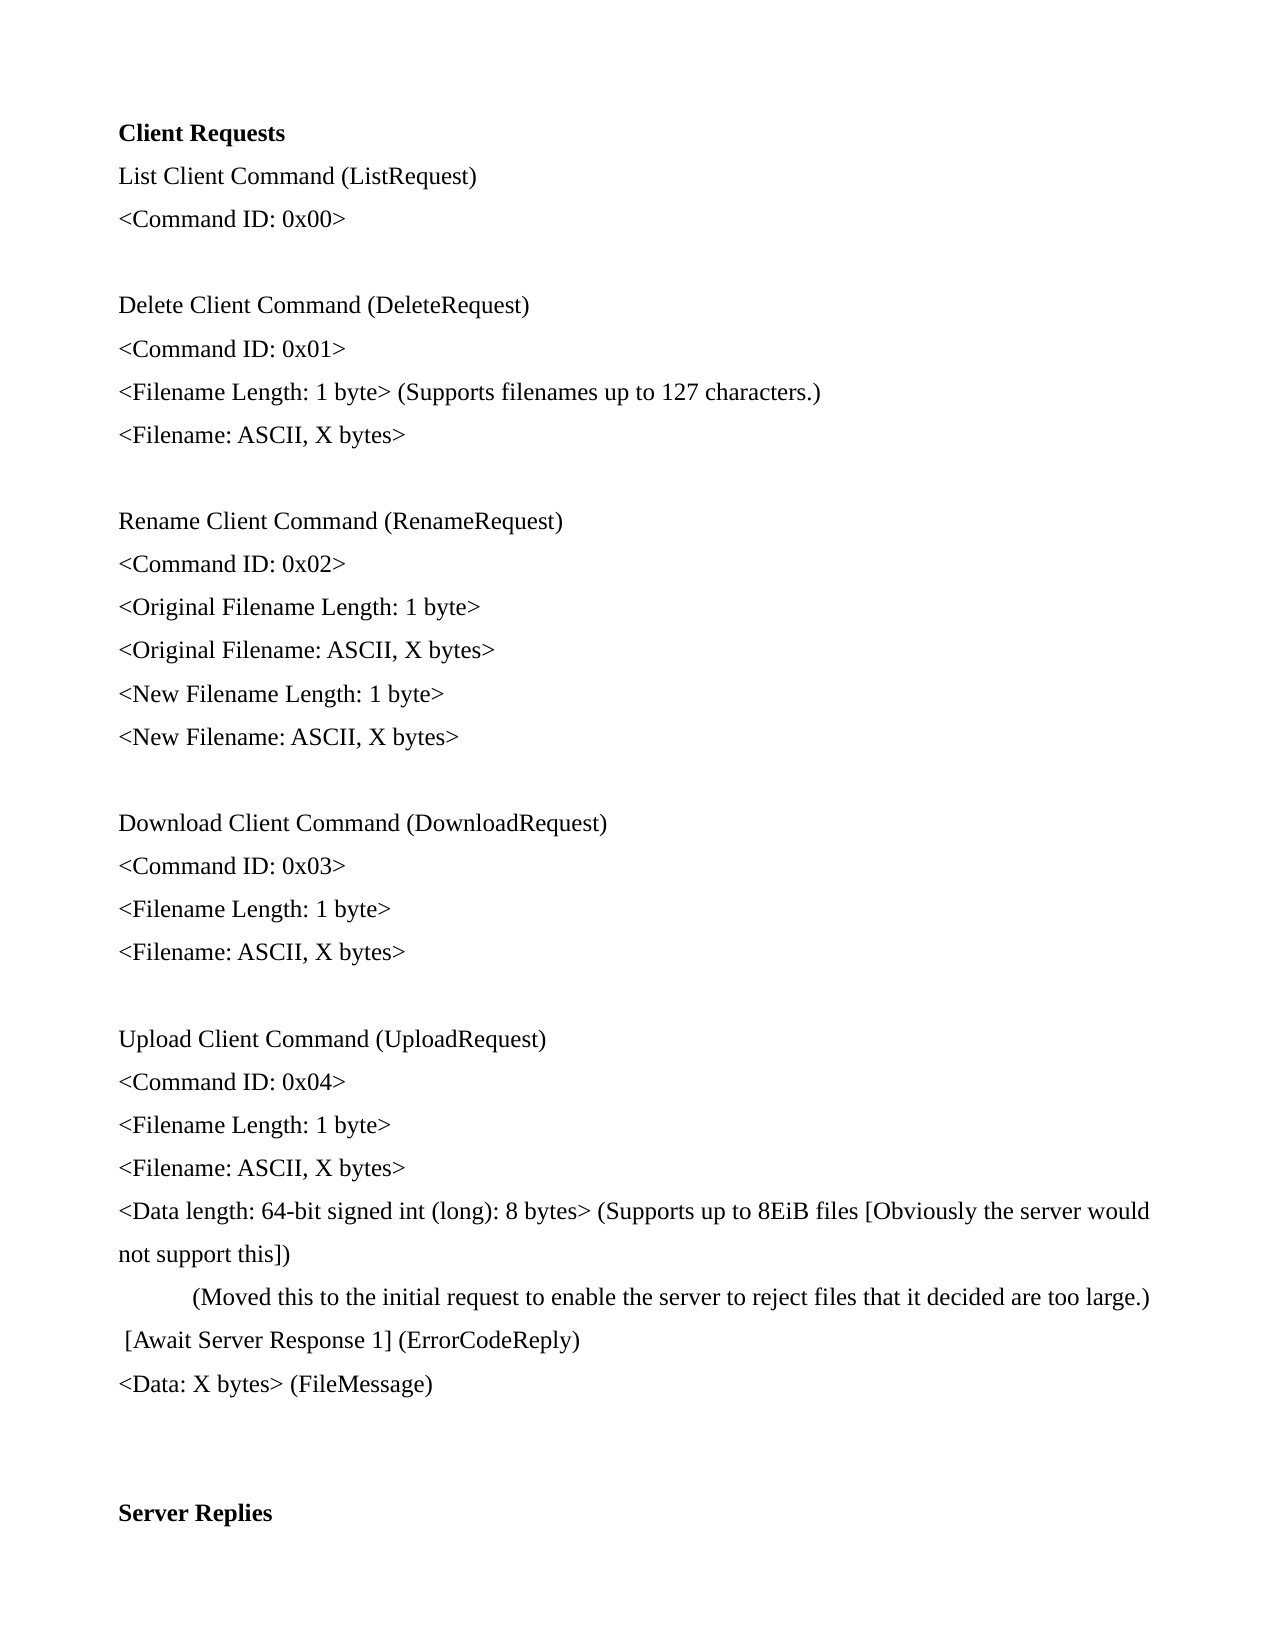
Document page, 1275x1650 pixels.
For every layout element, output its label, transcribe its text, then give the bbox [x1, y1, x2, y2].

text <Filename: ASCII, X bytes> [118, 937, 1157, 966]
text <Filename Length: 1 byte> (Supports filenames up to 127 characters.) [118, 377, 1157, 406]
text <Filename Length: 1 byte> [118, 894, 1157, 923]
text <Command ID: 0x01> [118, 334, 1157, 362]
text <Data length: 64-bit signed int (long): 8 bytes> (Supports up to 8EiB files [Obviously the server would not support this]) [118, 1196, 1157, 1268]
text <Original Filename: ASCII, X bytes> [118, 636, 1157, 664]
text <Command ID: 0x02> [118, 549, 1157, 578]
text <Original Filename Length: 1 byte> [118, 592, 1157, 621]
text <Filename: ASCII, X bytes> [118, 420, 1157, 449]
text [Await Server Response 1] (ErrorCodeReply) [118, 1326, 1157, 1354]
text <Command ID: 0x03> [118, 851, 1157, 880]
text <Command ID: 0x04> [118, 1067, 1157, 1096]
text <Command ID: 0x00> [118, 204, 1157, 233]
text Client Requests [118, 118, 1157, 147]
text Server Replies [118, 1498, 1157, 1527]
text <New Filename Length: 1 byte> [118, 679, 1157, 707]
text <Filename: ASCII, X bytes> [118, 1153, 1157, 1182]
text <Filename Length: 1 byte> [118, 1110, 1157, 1139]
text Download Client Command (DownloadRequest) [118, 808, 1157, 837]
text List Client Command (ListRequest) [118, 161, 1157, 190]
text (Moved this to the initial request to enable the server to reject files that it decided are too large.) [118, 1282, 1157, 1311]
text Rename Client Command (RenameRequest) [118, 506, 1157, 535]
text Delete Client Command (DeleteRequest) [118, 291, 1157, 319]
text <Data: X bytes> (FileMessage) [118, 1369, 1157, 1397]
text Upload Client Command (UploadRequest) [118, 1024, 1157, 1052]
text <New Filename: ASCII, X bytes> [118, 722, 1157, 751]
